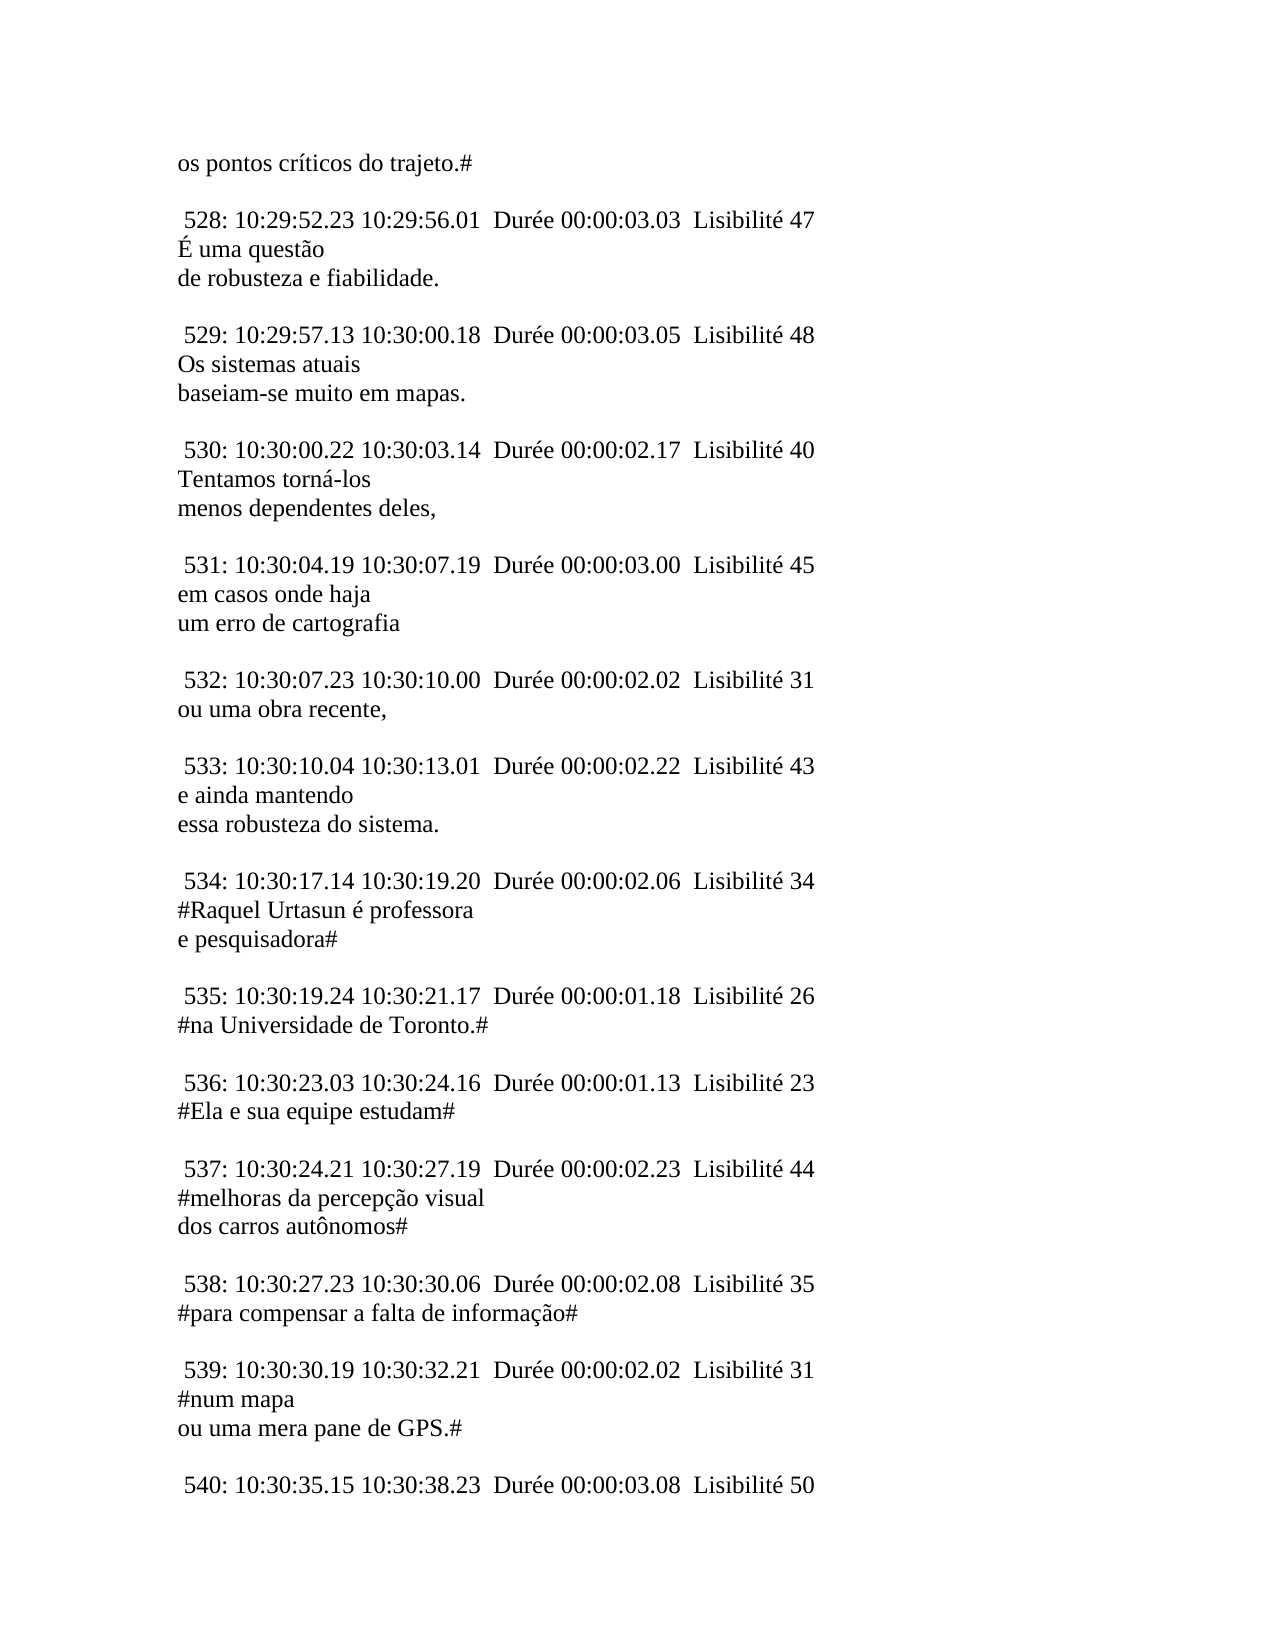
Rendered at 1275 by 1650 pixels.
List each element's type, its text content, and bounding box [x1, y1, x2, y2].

text Os sistemas atuais [177, 349, 1098, 378]
text 529: 10:29:57.13 10:30:00.18 Durée 00:00:03.05 Lisibilité 48 [177, 320, 1098, 349]
text de robusteza e fiabilidade. [177, 263, 1098, 291]
text e ainda mantendo [177, 780, 1098, 809]
text #na Universidade de Toronto.# [177, 1010, 1098, 1039]
text Tentamos torná-los [177, 464, 1098, 493]
text 535: 10:30:19.24 10:30:21.17 Durée 00:00:01.18 Lisibilité 26 [177, 981, 1098, 1010]
text 539: 10:30:30.19 10:30:32.21 Durée 00:00:02.02 Lisibilité 31 [177, 1355, 1098, 1384]
text É uma questão [177, 234, 1098, 263]
text em casos onde haja [177, 579, 1098, 608]
text ou uma obra recente, [177, 694, 1098, 723]
text 530: 10:30:00.22 10:30:03.14 Durée 00:00:02.17 Lisibilité 40 [177, 435, 1098, 464]
text e pesquisadora# [177, 924, 1098, 953]
text ou uma mera pane de GPS.# [177, 1413, 1098, 1441]
text um erro de cartografia [177, 608, 1098, 636]
text 528: 10:29:52.23 10:29:56.01 Durée 00:00:03.03 Lisibilité 47 [177, 205, 1098, 234]
text baseiam-se muito em mapas. [177, 378, 1098, 406]
text #Raquel Urtasun é professora [177, 895, 1098, 924]
text 532: 10:30:07.23 10:30:10.00 Durée 00:00:02.02 Lisibilité 31 [177, 665, 1098, 694]
text 534: 10:30:17.14 10:30:19.20 Durée 00:00:02.06 Lisibilité 34 [177, 866, 1098, 895]
text dos carros autônomos# [177, 1211, 1098, 1240]
text essa robusteza do sistema. [177, 809, 1098, 838]
text #para compensar a falta de informação# [177, 1298, 1098, 1326]
text 536: 10:30:23.03 10:30:24.16 Durée 00:00:01.13 Lisibilité 23 [177, 1068, 1098, 1096]
text 538: 10:30:27.23 10:30:30.06 Durée 00:00:02.08 Lisibilité 35 [177, 1269, 1098, 1298]
text 531: 10:30:04.19 10:30:07.19 Durée 00:00:03.00 Lisibilité 45 [177, 550, 1098, 579]
text menos dependentes deles, [177, 493, 1098, 521]
text 537: 10:30:24.21 10:30:27.19 Durée 00:00:02.23 Lisibilité 44 [177, 1154, 1098, 1183]
text #melhoras da percepção visual [177, 1183, 1098, 1211]
text 533: 10:30:10.04 10:30:13.01 Durée 00:00:02.22 Lisibilité 43 [177, 751, 1098, 780]
text #num mapa [177, 1384, 1098, 1413]
text 540: 10:30:35.15 10:30:38.23 Durée 00:00:03.08 Lisibilité 50 [177, 1470, 1098, 1499]
text os pontos críticos do trajeto.# [177, 148, 1098, 176]
text #Ela e sua equipe estudam# [177, 1096, 1098, 1125]
